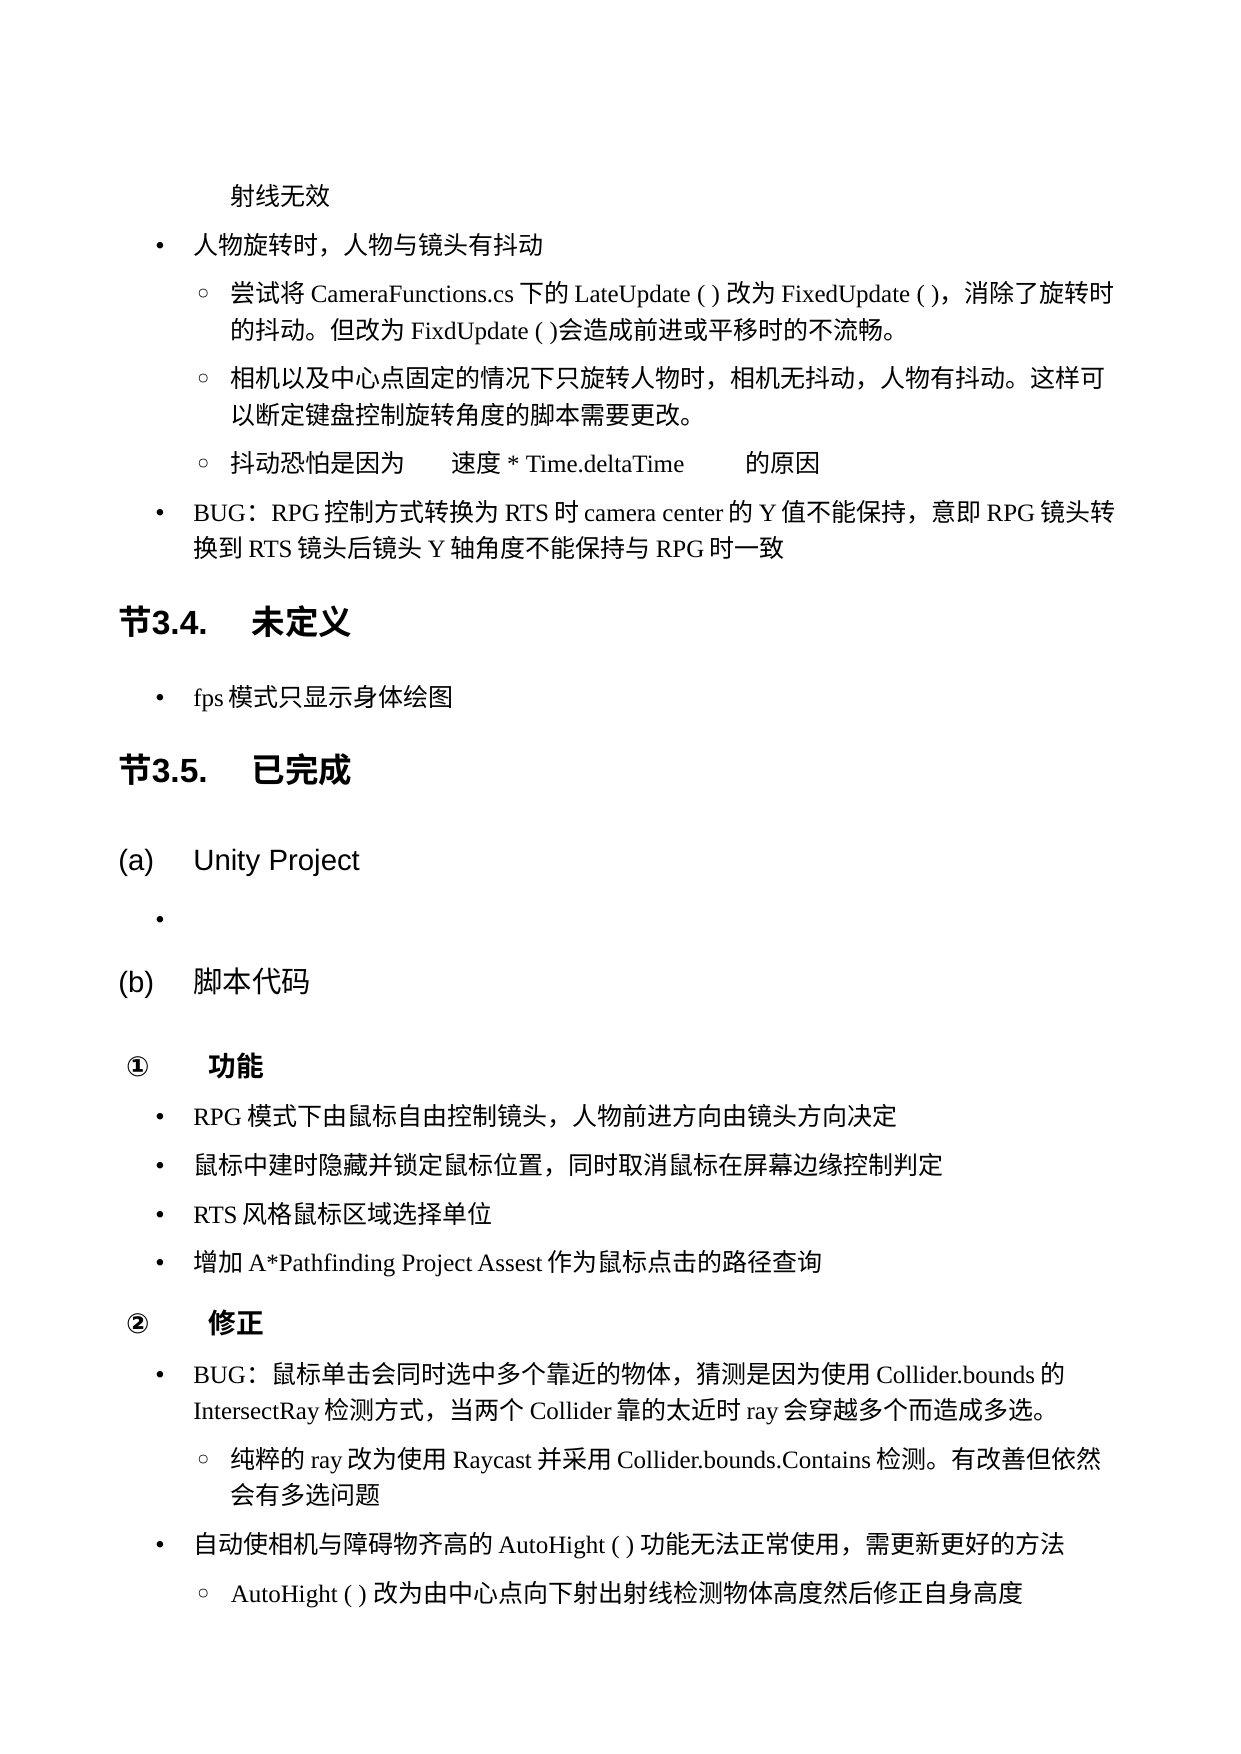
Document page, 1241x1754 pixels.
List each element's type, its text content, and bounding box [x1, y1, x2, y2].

subtitle 已完成 [118, 747, 1122, 793]
list 人物旋转时，人物与镜头有抖动 [156, 225, 1122, 261]
list 鼠标中建时隐藏并锁定鼠标位置，同时取消鼠标在屏幕边缘控制判定 [156, 1145, 1122, 1182]
subtitle 未定义 [118, 598, 1122, 644]
list 尝试将CameraFunctions.cs下的LateUpdate ( ) 改为FixedUpdate ( )，消除了旋转时的抖动。但改为FixdUpdate ( )会造成前进或平移时的不流畅。 [193, 274, 1122, 346]
list 自动使相机与障碍物齐高的AutoHight ( ) 功能无法正常使用，需更新更好的方法 [156, 1524, 1122, 1561]
list 相机以及中心点固定的情况下只旋转人物时，相机无抖动，人物有抖动。这样可以断定键盘控制旋转角度的脚本需要更改。 [193, 359, 1122, 431]
list fps模式只显示身体绘图 [156, 679, 1122, 713]
list BUG：鼠标单击会同时选中多个靠近的物体，猜测是因为使用Collider.bounds的IntersectRay检测方式，当两个Collider靠的太近时ray会穿越多个而造成多选。 [156, 1354, 1122, 1427]
subtitle 脚本代码 [118, 961, 1122, 1001]
subtitle Unity Project [118, 842, 1122, 876]
list BUG：RPG控制方式转换为RTS时camera center的Y值不能保持，意即RPG镜头转换到RTS镜头后镜头Y轴角度不能保持与RPG时一致 [156, 493, 1122, 565]
list 射线无效 [193, 176, 1122, 213]
list RTS风格鼠标区域选择单位 [156, 1194, 1122, 1230]
list 抖动恐怕是因为 速度 * Time.deltaTime 的原因 [193, 444, 1122, 480]
subtitle 功能 [118, 1046, 1122, 1084]
list AutoHight ( ) 改为由中心点向下射出射线检测物体高度然后修正自身高度 [193, 1573, 1122, 1609]
list RPG模式下由鼠标自由控制镜头，人物前进方向由镜头方向决定 [156, 1097, 1122, 1133]
subtitle 修正 [118, 1304, 1122, 1342]
list 增加A*Pathfinding Project Assest作为鼠标点击的路径查询 [156, 1243, 1122, 1279]
list 纯粹的ray改为使用Raycast并采用Collider.bounds.Contains检测。有改善但依然会有多选问题 [193, 1439, 1122, 1512]
